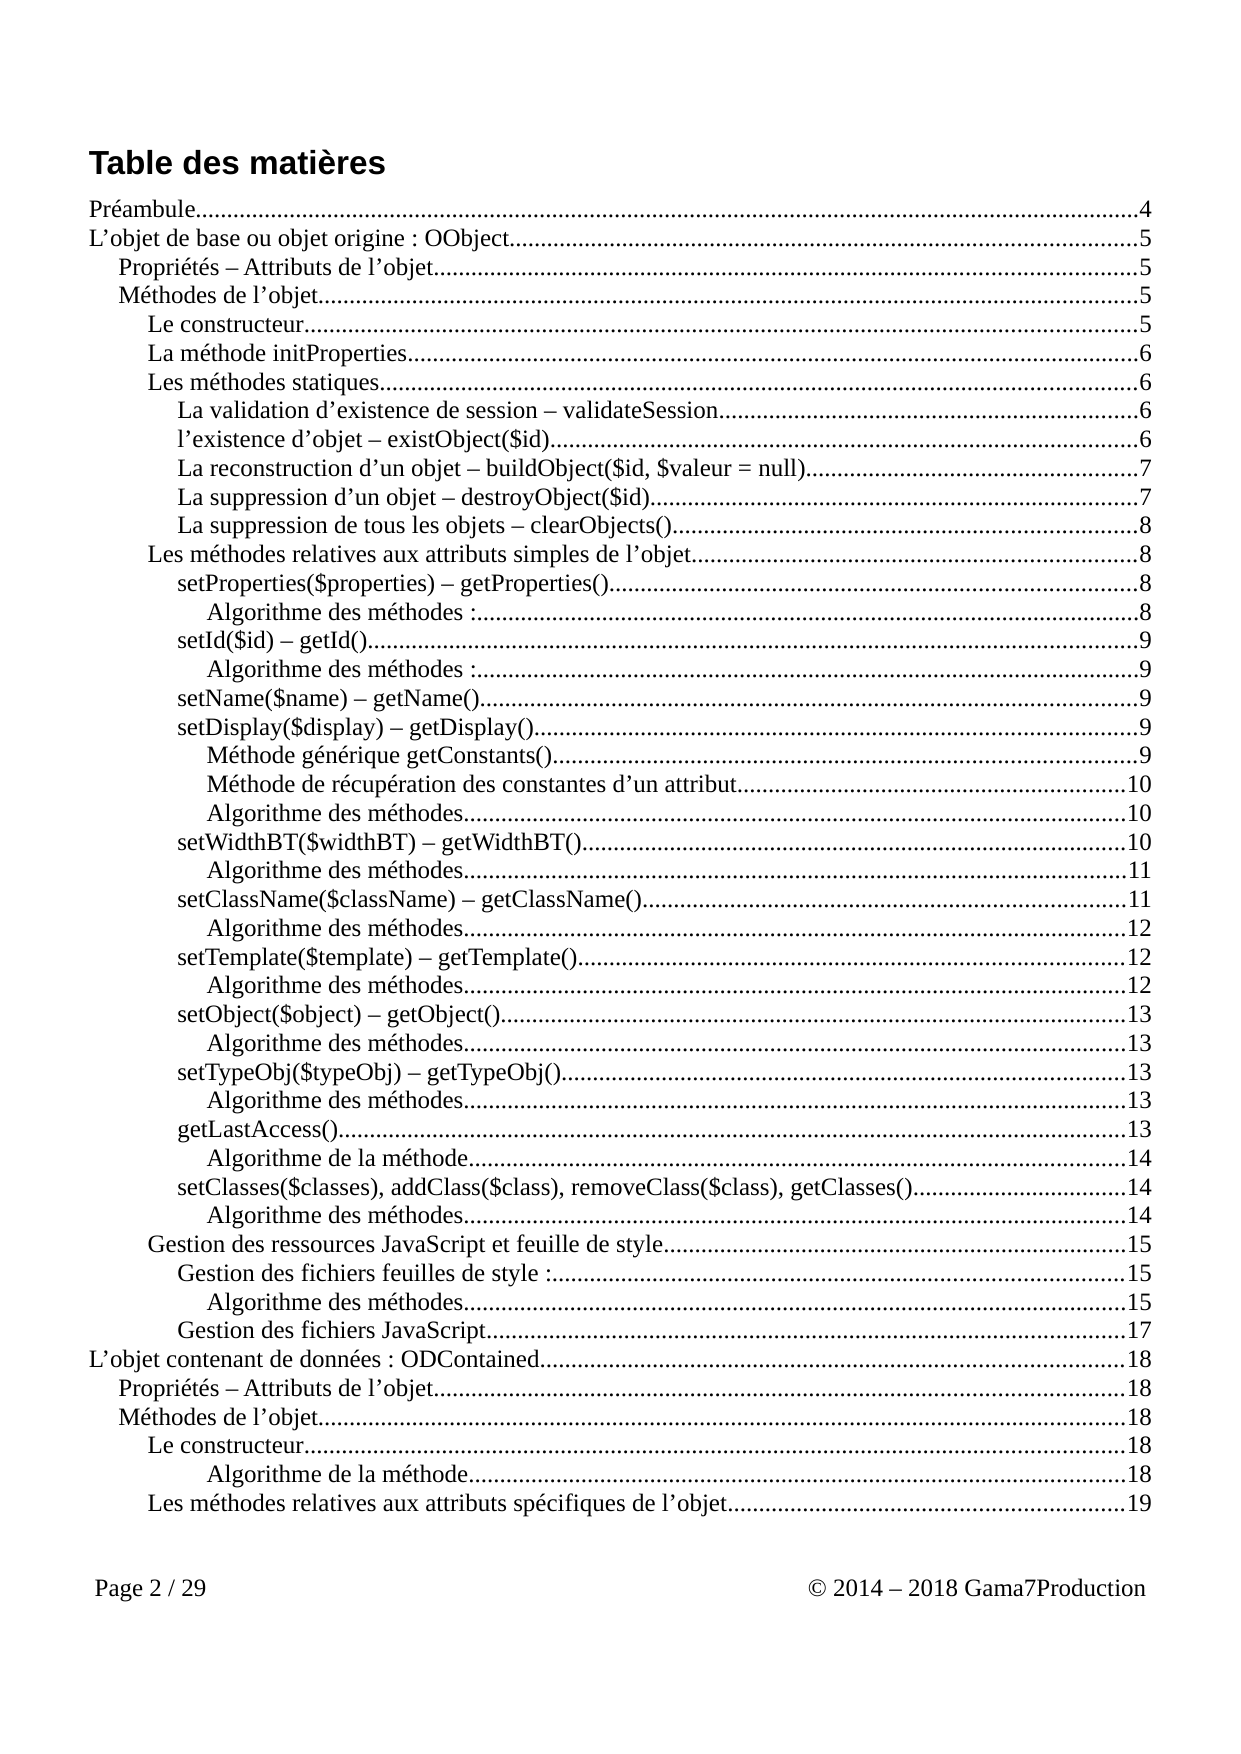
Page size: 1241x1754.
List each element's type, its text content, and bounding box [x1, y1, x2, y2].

text setTypeObj($typeObj) – getTypeObj() 13 [177, 1057, 1152, 1085]
text setProperties($properties) – getProperties() 8 [177, 568, 1152, 597]
text L’objet contenant de données : ODContained 18 [88, 1344, 1152, 1373]
text La validation d’existence de session – validateSession 6 [177, 395, 1152, 424]
text Algorithme de la méthode 14 [206, 1143, 1152, 1172]
text l’existence d’objet – existObject($id) 6 [177, 424, 1152, 453]
text Algorithme des méthodes 11 [206, 855, 1152, 884]
text Algorithme des méthodes 14 [206, 1200, 1152, 1229]
text Algorithme des méthodes : 8 [206, 597, 1152, 625]
text Algorithme des méthodes : 9 [206, 654, 1152, 683]
text getLastAccess() 13 [177, 1114, 1152, 1143]
text Algorithme des méthodes 13 [206, 1085, 1152, 1114]
text Gestion des ressources JavaScript et feuille de style 15 [147, 1229, 1152, 1258]
text setTemplate($template) – getTemplate() 12 [177, 942, 1152, 970]
text setName($name) – getName() 9 [177, 683, 1152, 712]
text setId($id) – getId() 9 [177, 625, 1152, 654]
text Méthode de récupération des constantes d’un attribut 10 [206, 769, 1152, 798]
text La reconstruction d’un objet – buildObject($id, $valeur = null) 7 [177, 453, 1152, 482]
text Les méthodes statiques 6 [147, 367, 1152, 395]
text Algorithme de la méthode 18 [206, 1459, 1152, 1488]
text Algorithme des méthodes 12 [206, 970, 1152, 999]
text Algorithme des méthodes 13 [206, 1028, 1152, 1057]
text Méthodes de l’objet 5 [118, 280, 1152, 309]
text Algorithme des méthodes 15 [206, 1287, 1152, 1315]
text Propriétés – Attributs de l’objet 5 [118, 252, 1152, 280]
text Méthodes de l’objet 18 [118, 1402, 1152, 1430]
text setObject($object) – getObject() 13 [177, 999, 1152, 1028]
text Le constructeur 5 [147, 309, 1152, 338]
text setClassName($className) – getClassName() 11 [177, 884, 1152, 913]
text setClasses($classes), addClass($class), removeClass($class), getClasses() 14 [177, 1172, 1152, 1200]
text Les méthodes relatives aux attributs simples de l’objet 8 [147, 539, 1152, 568]
text La suppression de tous les objets – clearObjects() 8 [177, 510, 1152, 539]
text Algorithme des méthodes 12 [206, 913, 1152, 942]
text Préambule 4 [88, 194, 1152, 223]
text Les méthodes relatives aux attributs spécifiques de l’objet 19 [147, 1488, 1152, 1517]
text Gestion des fichiers JavaScript 17 [177, 1315, 1152, 1344]
text Propriétés – Attributs de l’objet 18 [118, 1373, 1152, 1402]
text Méthode générique getConstants() 9 [206, 740, 1152, 769]
text La méthode initProperties 6 [147, 338, 1152, 367]
text L’objet de base ou objet origine : OObject 5 [88, 223, 1152, 252]
subtitle Table des matières [88, 143, 1152, 182]
text setWidthBT($widthBT) – getWidthBT() 10 [177, 827, 1152, 855]
text Algorithme des méthodes 10 [206, 798, 1152, 827]
text La suppression d’un objet – destroyObject($id) 7 [177, 482, 1152, 510]
text setDisplay($display) – getDisplay() 9 [177, 712, 1152, 740]
text Le constructeur 18 [147, 1430, 1152, 1459]
text Gestion des fichiers feuilles de style : 15 [177, 1258, 1152, 1287]
